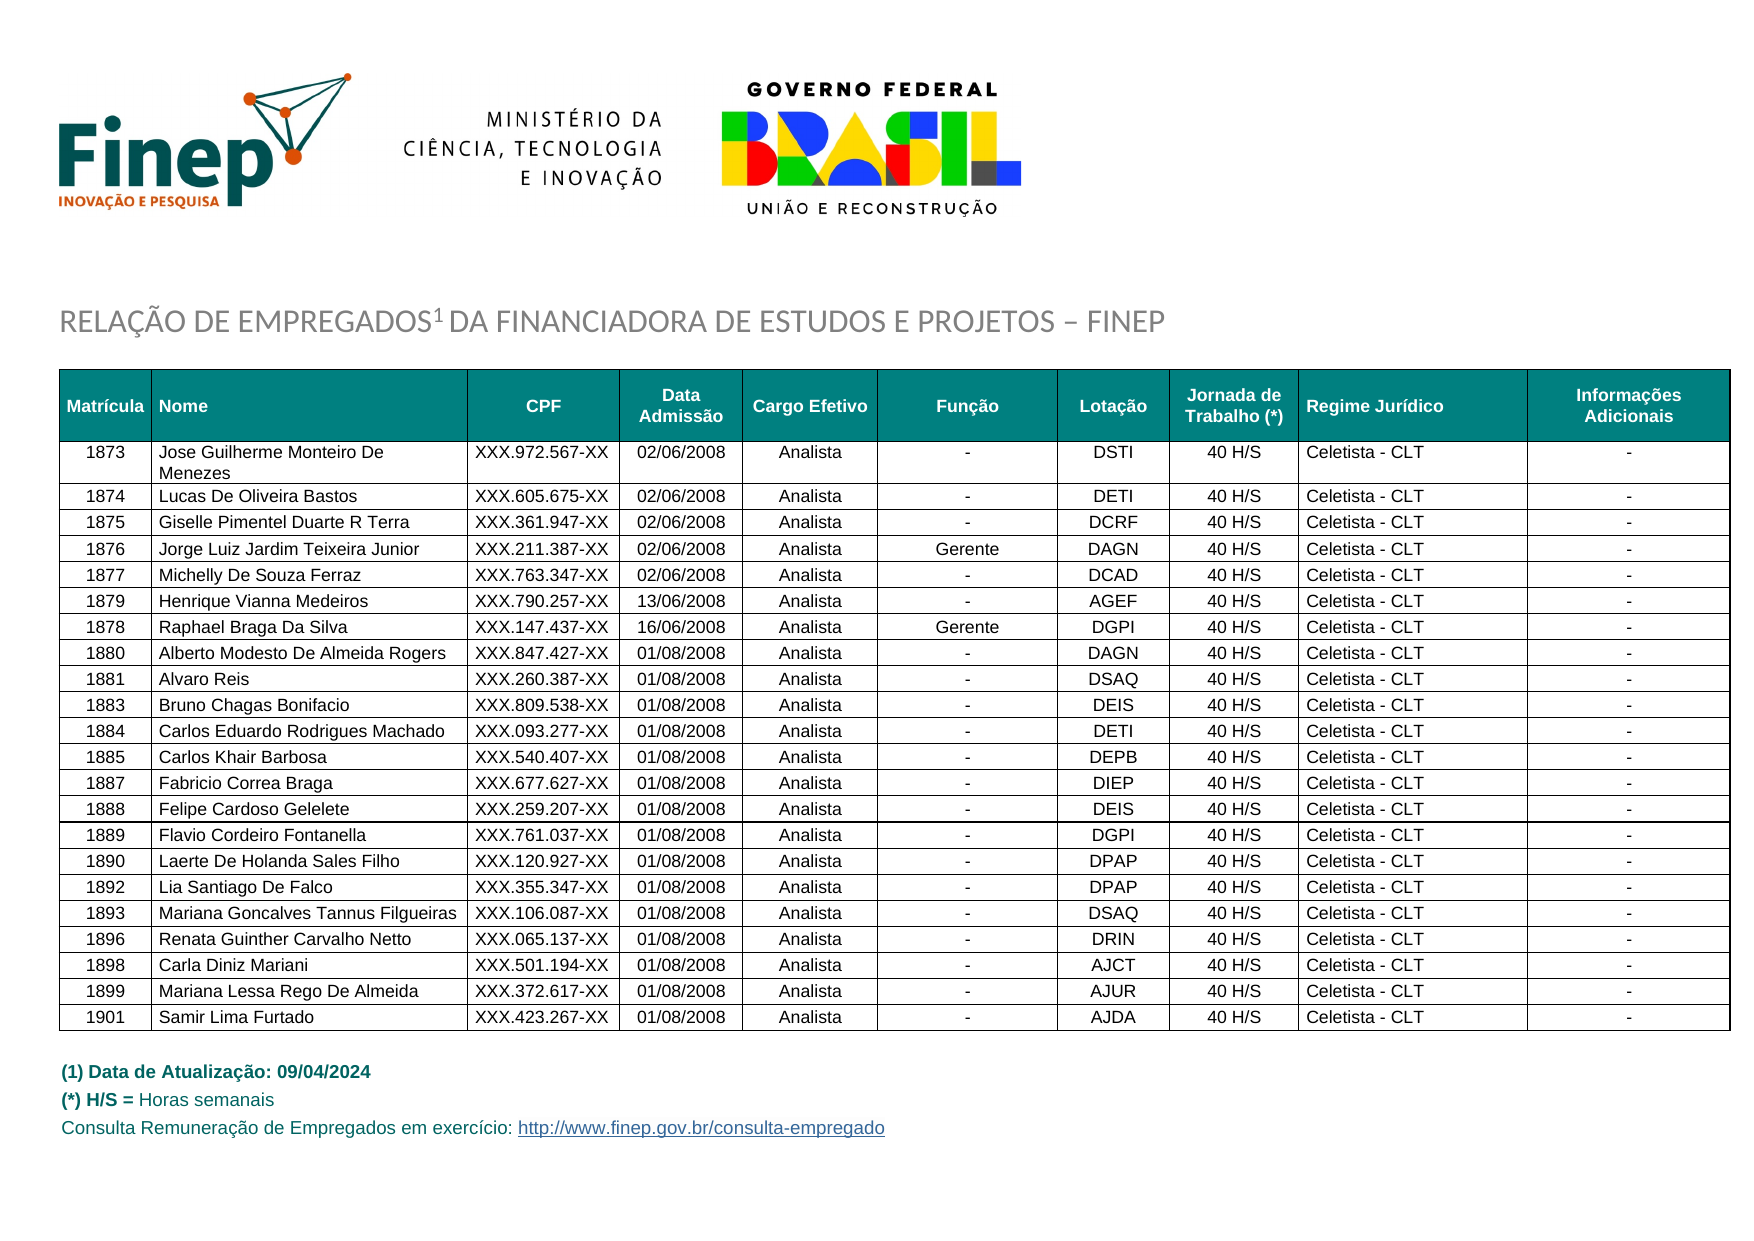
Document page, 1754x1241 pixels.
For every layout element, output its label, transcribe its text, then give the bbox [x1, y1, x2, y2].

table_cell Analista [743, 770, 877, 795]
table_cell 02/06/2008 [620, 536, 742, 561]
table_cell Carlos Eduardo Rodrigues Machado [152, 718, 467, 743]
table_header Data Admissão [620, 370, 742, 441]
table_cell XXX.372.617-XX [468, 979, 619, 1004]
table_cell DAGN [1058, 536, 1169, 561]
table_cell 1876 [60, 536, 151, 561]
table_cell - [1528, 588, 1729, 613]
table_cell - [1528, 796, 1729, 821]
table_cell DEIS [1058, 796, 1169, 821]
table_cell Analista [743, 979, 877, 1004]
table_cell 40 H/S [1170, 588, 1298, 613]
table_cell DSAQ [1058, 666, 1169, 691]
table_cell 1899 [60, 979, 151, 1004]
table_cell - [878, 849, 1057, 873]
table_cell Analista [743, 562, 877, 587]
table_cell Celetista - CLT [1299, 823, 1527, 847]
table_cell 40 H/S [1170, 484, 1298, 509]
table_cell XXX.093.277-XX [468, 718, 619, 743]
table_cell XXX.605.675-XX [468, 484, 619, 509]
table_cell Raphael Braga Da Silva [152, 614, 467, 639]
table_cell Flavio Cordeiro Fontanella [152, 823, 467, 847]
table_cell - [878, 875, 1057, 899]
table_cell 40 H/S [1170, 442, 1298, 483]
table_cell DGPI [1058, 614, 1169, 639]
table_cell 1875 [60, 510, 151, 535]
table_cell Analista [743, 875, 877, 899]
table_cell - [1528, 666, 1729, 691]
table_cell 40 H/S [1170, 849, 1298, 873]
table_cell Lucas De Oliveira Bastos [152, 484, 467, 509]
table_cell - [1528, 901, 1729, 926]
table_cell 1893 [60, 901, 151, 926]
table_cell DIEP [1058, 770, 1169, 795]
table_cell - [1528, 849, 1729, 873]
table_cell - [878, 692, 1057, 717]
table_cell Alvaro Reis [152, 666, 467, 691]
table_cell XXX.972.567-XX [468, 442, 619, 483]
table_cell 40 H/S [1170, 536, 1298, 561]
table_cell DSAQ [1058, 901, 1169, 926]
table_cell Analista [743, 823, 877, 847]
table_header Matrícula [60, 370, 151, 441]
table_cell Celetista - CLT [1299, 744, 1527, 769]
table_cell - [1528, 692, 1729, 717]
table_cell - [878, 562, 1057, 587]
table_cell Celetista - CLT [1299, 849, 1527, 873]
table_cell - [1528, 823, 1729, 847]
table_cell 40 H/S [1170, 510, 1298, 535]
table_cell Celetista - CLT [1299, 875, 1527, 899]
table_cell DETI [1058, 484, 1169, 509]
table_cell 01/08/2008 [620, 823, 742, 847]
table_cell 1889 [60, 823, 151, 847]
table_cell 02/06/2008 [620, 510, 742, 535]
table_cell - [1528, 875, 1729, 899]
table_cell 01/08/2008 [620, 796, 742, 821]
table_cell Analista [743, 484, 877, 509]
table_cell 02/06/2008 [620, 562, 742, 587]
table_cell 01/08/2008 [620, 692, 742, 717]
table_cell Analista [743, 1005, 877, 1030]
table_cell 13/06/2008 [620, 588, 742, 613]
table_cell DAGN [1058, 640, 1169, 665]
table_cell Fabricio Correa Braga [152, 770, 467, 795]
table_cell 01/08/2008 [620, 901, 742, 926]
table_cell Celetista - CLT [1299, 953, 1527, 978]
table_cell 1880 [60, 640, 151, 665]
table_cell 01/08/2008 [620, 953, 742, 978]
table_cell - [878, 927, 1057, 952]
table_cell Analista [743, 666, 877, 691]
table_cell XXX.423.267-XX [468, 1005, 619, 1030]
table_cell - [878, 770, 1057, 795]
table_cell XXX.361.947-XX [468, 510, 619, 535]
table_cell XXX.211.387-XX [468, 536, 619, 561]
table_cell AJDA [1058, 1005, 1169, 1030]
table_header Lotação [1058, 370, 1169, 441]
table_cell 1896 [60, 927, 151, 952]
table_cell 1879 [60, 588, 151, 613]
table_cell 40 H/S [1170, 692, 1298, 717]
table_cell Carla Diniz Mariani [152, 953, 467, 978]
table_cell - [1528, 614, 1729, 639]
table_cell XXX.065.137-XX [468, 927, 619, 952]
table_cell Alberto Modesto De Almeida Rogers [152, 640, 467, 665]
table_cell Analista [743, 442, 877, 483]
table_cell - [878, 744, 1057, 769]
table_cell XXX.540.407-XX [468, 744, 619, 769]
table_cell Analista [743, 614, 877, 639]
table_header Nome [152, 370, 467, 441]
table_cell - [878, 953, 1057, 978]
table_cell 40 H/S [1170, 614, 1298, 639]
table_cell 40 H/S [1170, 875, 1298, 899]
table_header Cargo Efetivo [743, 370, 877, 441]
table_cell 02/06/2008 [620, 484, 742, 509]
table_cell - [1528, 640, 1729, 665]
table_cell Samir Lima Furtado [152, 1005, 467, 1030]
table_header CPF [468, 370, 619, 441]
table_cell DRIN [1058, 927, 1169, 952]
table_cell Analista [743, 640, 877, 665]
table_header Regime Jurídico [1299, 370, 1527, 441]
table_cell - [1528, 953, 1729, 978]
table_cell 01/08/2008 [620, 1005, 742, 1030]
table_cell XXX.761.037-XX [468, 823, 619, 847]
table_cell DGPI [1058, 823, 1169, 847]
table_cell AJCT [1058, 953, 1169, 978]
table_cell 1873 [60, 442, 151, 483]
table_cell XXX.790.257-XX [468, 588, 619, 613]
table_cell Celetista - CLT [1299, 979, 1527, 1004]
table_cell 40 H/S [1170, 744, 1298, 769]
table_cell DEIS [1058, 692, 1169, 717]
table_cell - [878, 510, 1057, 535]
table_cell Analista [743, 536, 877, 561]
table_cell - [1528, 718, 1729, 743]
table_cell 40 H/S [1170, 666, 1298, 691]
table_cell - [878, 1005, 1057, 1030]
table_cell - [1528, 562, 1729, 587]
table_cell Analista [743, 744, 877, 769]
table_cell Felipe Cardoso Gelelete [152, 796, 467, 821]
table_cell 01/08/2008 [620, 979, 742, 1004]
table_cell - [878, 588, 1057, 613]
table_cell Analista [743, 718, 877, 743]
table_cell - [1528, 770, 1729, 795]
table_cell - [878, 901, 1057, 926]
table_cell - [1528, 1005, 1729, 1030]
table_cell Celetista - CLT [1299, 442, 1527, 483]
table_cell Analista [743, 901, 877, 926]
table_cell XXX.763.347-XX [468, 562, 619, 587]
table_cell Bruno Chagas Bonifacio [152, 692, 467, 717]
table_cell DETI [1058, 718, 1169, 743]
table_cell Laerte De Holanda Sales Filho [152, 849, 467, 873]
table_cell - [878, 979, 1057, 1004]
table_cell 01/08/2008 [620, 875, 742, 899]
table_cell 1892 [60, 875, 151, 899]
table_header Informações Adicionais [1528, 370, 1729, 441]
table_cell 01/08/2008 [620, 849, 742, 873]
table_cell - [878, 484, 1057, 509]
table_cell XXX.847.427-XX [468, 640, 619, 665]
table_header Função [878, 370, 1057, 441]
table_cell Analista [743, 510, 877, 535]
table_cell Mariana Lessa Rego De Almeida [152, 979, 467, 1004]
table_cell - [1528, 484, 1729, 509]
table_cell XXX.147.437-XX [468, 614, 619, 639]
table_cell 40 H/S [1170, 927, 1298, 952]
table_cell 40 H/S [1170, 770, 1298, 795]
table_cell - [878, 640, 1057, 665]
table_cell 40 H/S [1170, 953, 1298, 978]
table_cell 01/08/2008 [620, 666, 742, 691]
table_cell XXX.677.627-XX [468, 770, 619, 795]
table_cell Celetista - CLT [1299, 536, 1527, 561]
table_cell 01/08/2008 [620, 770, 742, 795]
table_cell XXX.501.194-XX [468, 953, 619, 978]
table_cell - [1528, 927, 1729, 952]
table_cell - [878, 823, 1057, 847]
table_cell 1901 [60, 1005, 151, 1030]
table_cell 40 H/S [1170, 823, 1298, 847]
table_cell XXX.809.538-XX [468, 692, 619, 717]
table_cell XXX.106.087-XX [468, 901, 619, 926]
table_cell DCAD [1058, 562, 1169, 587]
table_cell Celetista - CLT [1299, 692, 1527, 717]
table_cell DPAP [1058, 875, 1169, 899]
table_cell Analista [743, 588, 877, 613]
table_cell Renata Guinther Carvalho Netto [152, 927, 467, 952]
table_cell Analista [743, 927, 877, 952]
table_cell 40 H/S [1170, 718, 1298, 743]
table_cell DPAP [1058, 849, 1169, 873]
table_cell 40 H/S [1170, 640, 1298, 665]
table_cell - [1528, 744, 1729, 769]
table_cell Celetista - CLT [1299, 666, 1527, 691]
table_cell AJUR [1058, 979, 1169, 1004]
table_cell - [1528, 979, 1729, 1004]
table_cell Giselle Pimentel Duarte R Terra [152, 510, 467, 535]
table_cell XXX.260.387-XX [468, 666, 619, 691]
table_cell - [878, 442, 1057, 483]
table_cell Lia Santiago De Falco [152, 875, 467, 899]
table_cell - [878, 796, 1057, 821]
table_cell Michelly De Souza Ferraz [152, 562, 467, 587]
table_cell DEPB [1058, 744, 1169, 769]
table_cell 1884 [60, 718, 151, 743]
table_cell Celetista - CLT [1299, 718, 1527, 743]
table_cell 40 H/S [1170, 796, 1298, 821]
table_cell Celetista - CLT [1299, 588, 1527, 613]
table_cell 01/08/2008 [620, 927, 742, 952]
table_cell Celetista - CLT [1299, 510, 1527, 535]
table_cell 1878 [60, 614, 151, 639]
table_cell - [1528, 442, 1729, 483]
table_cell Celetista - CLT [1299, 1005, 1527, 1030]
table_cell Jose Guilherme Monteiro De Menezes [152, 442, 467, 483]
table_cell Gerente [878, 536, 1057, 561]
table_cell 40 H/S [1170, 1005, 1298, 1030]
table_cell Celetista - CLT [1299, 614, 1527, 639]
table_cell 01/08/2008 [620, 744, 742, 769]
table_cell 1877 [60, 562, 151, 587]
table_cell 16/06/2008 [620, 614, 742, 639]
table_cell - [1528, 536, 1729, 561]
table_cell 1874 [60, 484, 151, 509]
table_cell DSTI [1058, 442, 1169, 483]
table_cell 1898 [60, 953, 151, 978]
table_cell AGEF [1058, 588, 1169, 613]
table_cell Celetista - CLT [1299, 901, 1527, 926]
table_cell Celetista - CLT [1299, 927, 1527, 952]
table_cell 1883 [60, 692, 151, 717]
table_cell Celetista - CLT [1299, 770, 1527, 795]
table_cell 40 H/S [1170, 979, 1298, 1004]
table_cell 1885 [60, 744, 151, 769]
table_cell XXX.259.207-XX [468, 796, 619, 821]
table_cell 1881 [60, 666, 151, 691]
table_cell Celetista - CLT [1299, 562, 1527, 587]
table_cell Mariana Goncalves Tannus Filgueiras [152, 901, 467, 926]
table_cell Analista [743, 849, 877, 873]
table_cell - [878, 666, 1057, 691]
table_cell XXX.120.927-XX [468, 849, 619, 873]
table_cell 02/06/2008 [620, 442, 742, 483]
table_cell 40 H/S [1170, 901, 1298, 926]
table_cell Henrique Vianna Medeiros [152, 588, 467, 613]
table_cell 01/08/2008 [620, 640, 742, 665]
table_cell - [1528, 510, 1729, 535]
table_cell Analista [743, 796, 877, 821]
table_cell 1890 [60, 849, 151, 873]
table_header Jornada de Trabalho (*) [1170, 370, 1298, 441]
table_cell Celetista - CLT [1299, 796, 1527, 821]
table_cell XXX.355.347-XX [468, 875, 619, 899]
table_cell Jorge Luiz Jardim Teixeira Junior [152, 536, 467, 561]
table_cell 01/08/2008 [620, 718, 742, 743]
table_cell DCRF [1058, 510, 1169, 535]
table_cell Gerente [878, 614, 1057, 639]
table_cell Celetista - CLT [1299, 640, 1527, 665]
table_cell Analista [743, 692, 877, 717]
table_cell Analista [743, 953, 877, 978]
table_cell Carlos Khair Barbosa [152, 744, 467, 769]
table_cell Celetista - CLT [1299, 484, 1527, 509]
table_cell - [878, 718, 1057, 743]
table_cell 1887 [60, 770, 151, 795]
table_cell 40 H/S [1170, 562, 1298, 587]
table_cell 1888 [60, 796, 151, 821]
